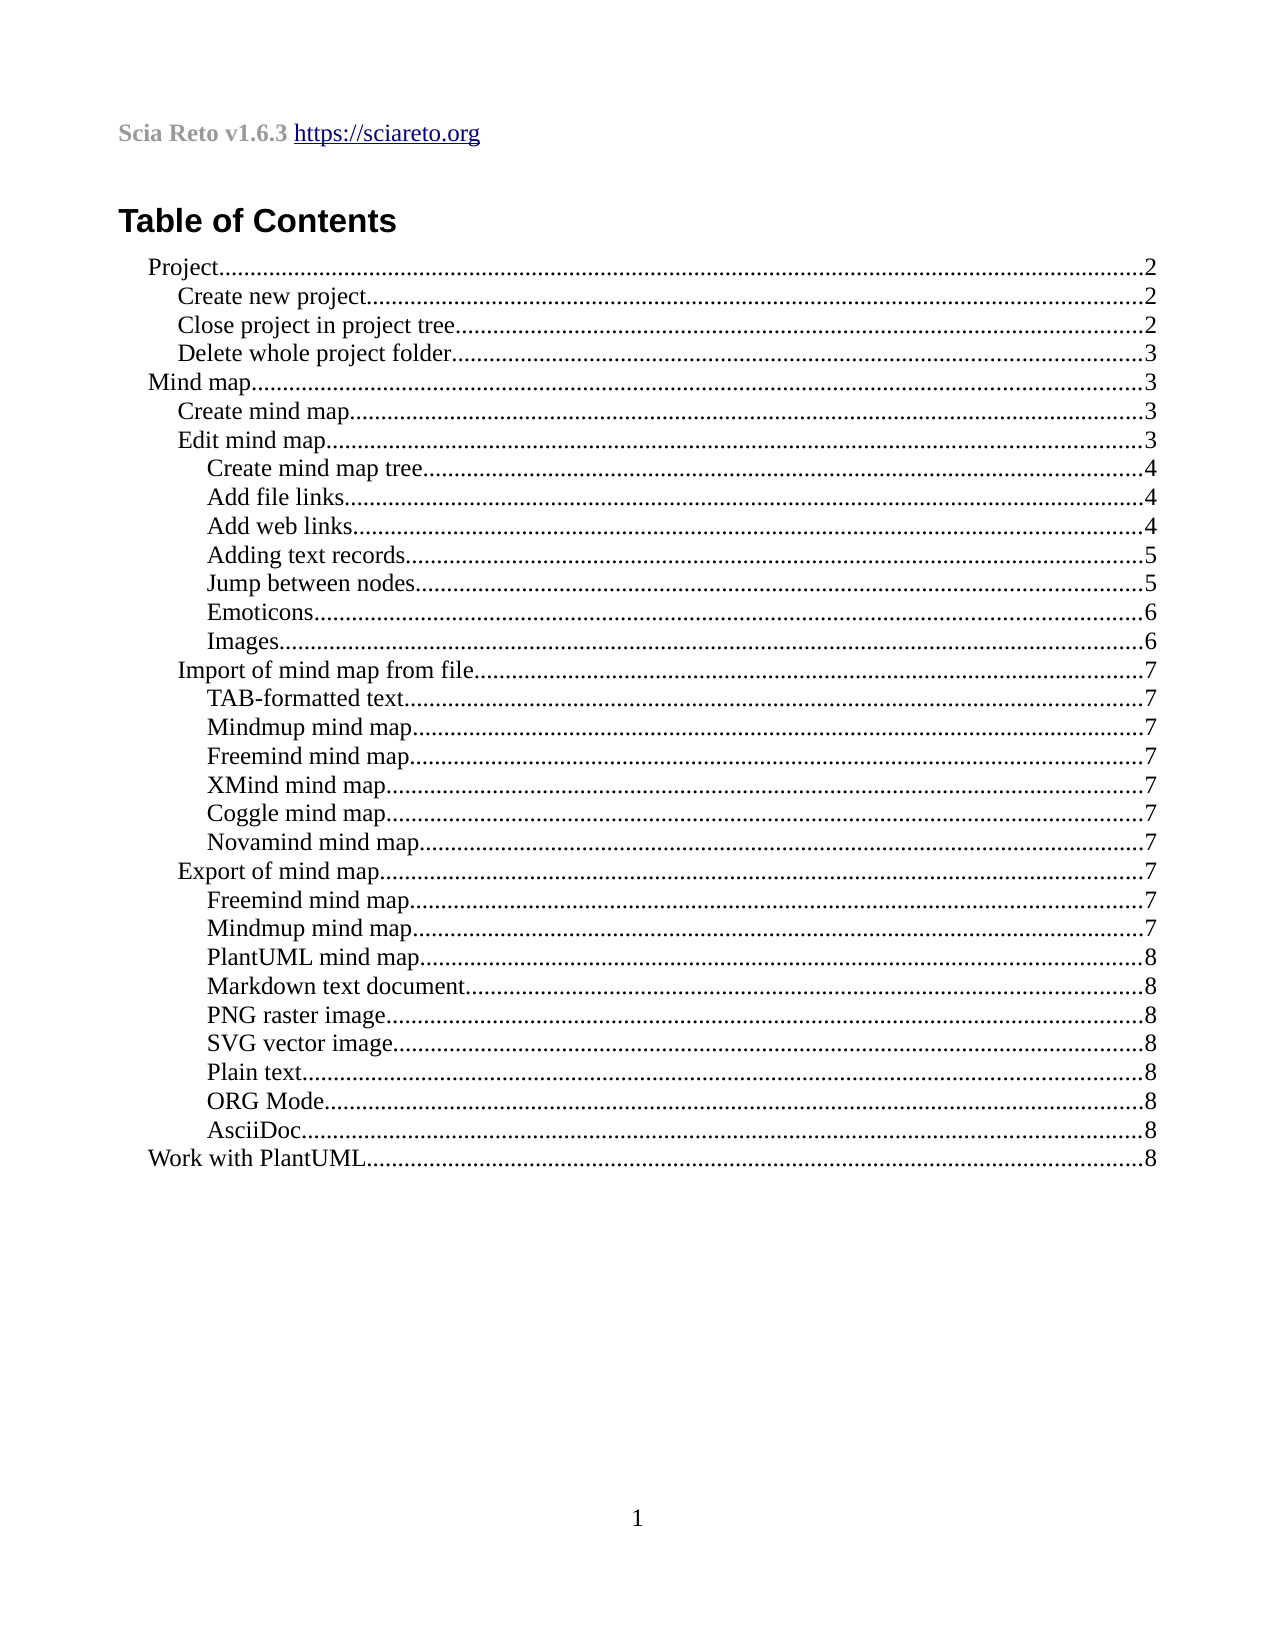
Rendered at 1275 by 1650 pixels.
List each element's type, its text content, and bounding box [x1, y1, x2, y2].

text Novamind mind map 7 [207, 827, 1157, 856]
text Add file links 4 [207, 482, 1157, 511]
text SVG vector image 8 [207, 1028, 1157, 1057]
text Mind map 3 [148, 367, 1157, 396]
text Edit mind map 3 [177, 425, 1157, 453]
text ORG Mode 8 [207, 1086, 1157, 1115]
text Import of mind map from file 7 [177, 655, 1157, 683]
text Create new project 2 [177, 281, 1157, 310]
text Delete whole project folder 3 [177, 338, 1157, 367]
text Freemind mind map 7 [207, 741, 1157, 770]
text PlantUML mind map 8 [207, 942, 1157, 971]
text Close project in project tree 2 [177, 310, 1157, 338]
text Create mind map tree 4 [207, 453, 1157, 482]
text Adding text records 5 [207, 540, 1157, 568]
text XMind mind map 7 [207, 770, 1157, 798]
text Mindmup mind map 7 [207, 913, 1157, 942]
text Markdown text document 8 [207, 971, 1157, 1000]
text Emoticons 6 [207, 597, 1157, 626]
text Plain text 8 [207, 1057, 1157, 1086]
text Images 6 [207, 626, 1157, 655]
text Project 2 [148, 252, 1157, 281]
text Coggle mind map 7 [207, 798, 1157, 827]
subtitle Table of Contents [118, 201, 1157, 240]
text Mindmup mind map 7 [207, 712, 1157, 741]
text TAB-formatted text 7 [207, 683, 1157, 712]
text Create mind map 3 [177, 396, 1157, 425]
text Freemind mind map 7 [207, 885, 1157, 913]
text Export of mind map 7 [177, 856, 1157, 885]
text AsciiDoc 8 [207, 1115, 1157, 1143]
text Add web links 4 [207, 511, 1157, 540]
text Work with PlantUML 8 [148, 1143, 1157, 1172]
text PNG raster image 8 [207, 1000, 1157, 1028]
text Jump between nodes 5 [207, 568, 1157, 597]
